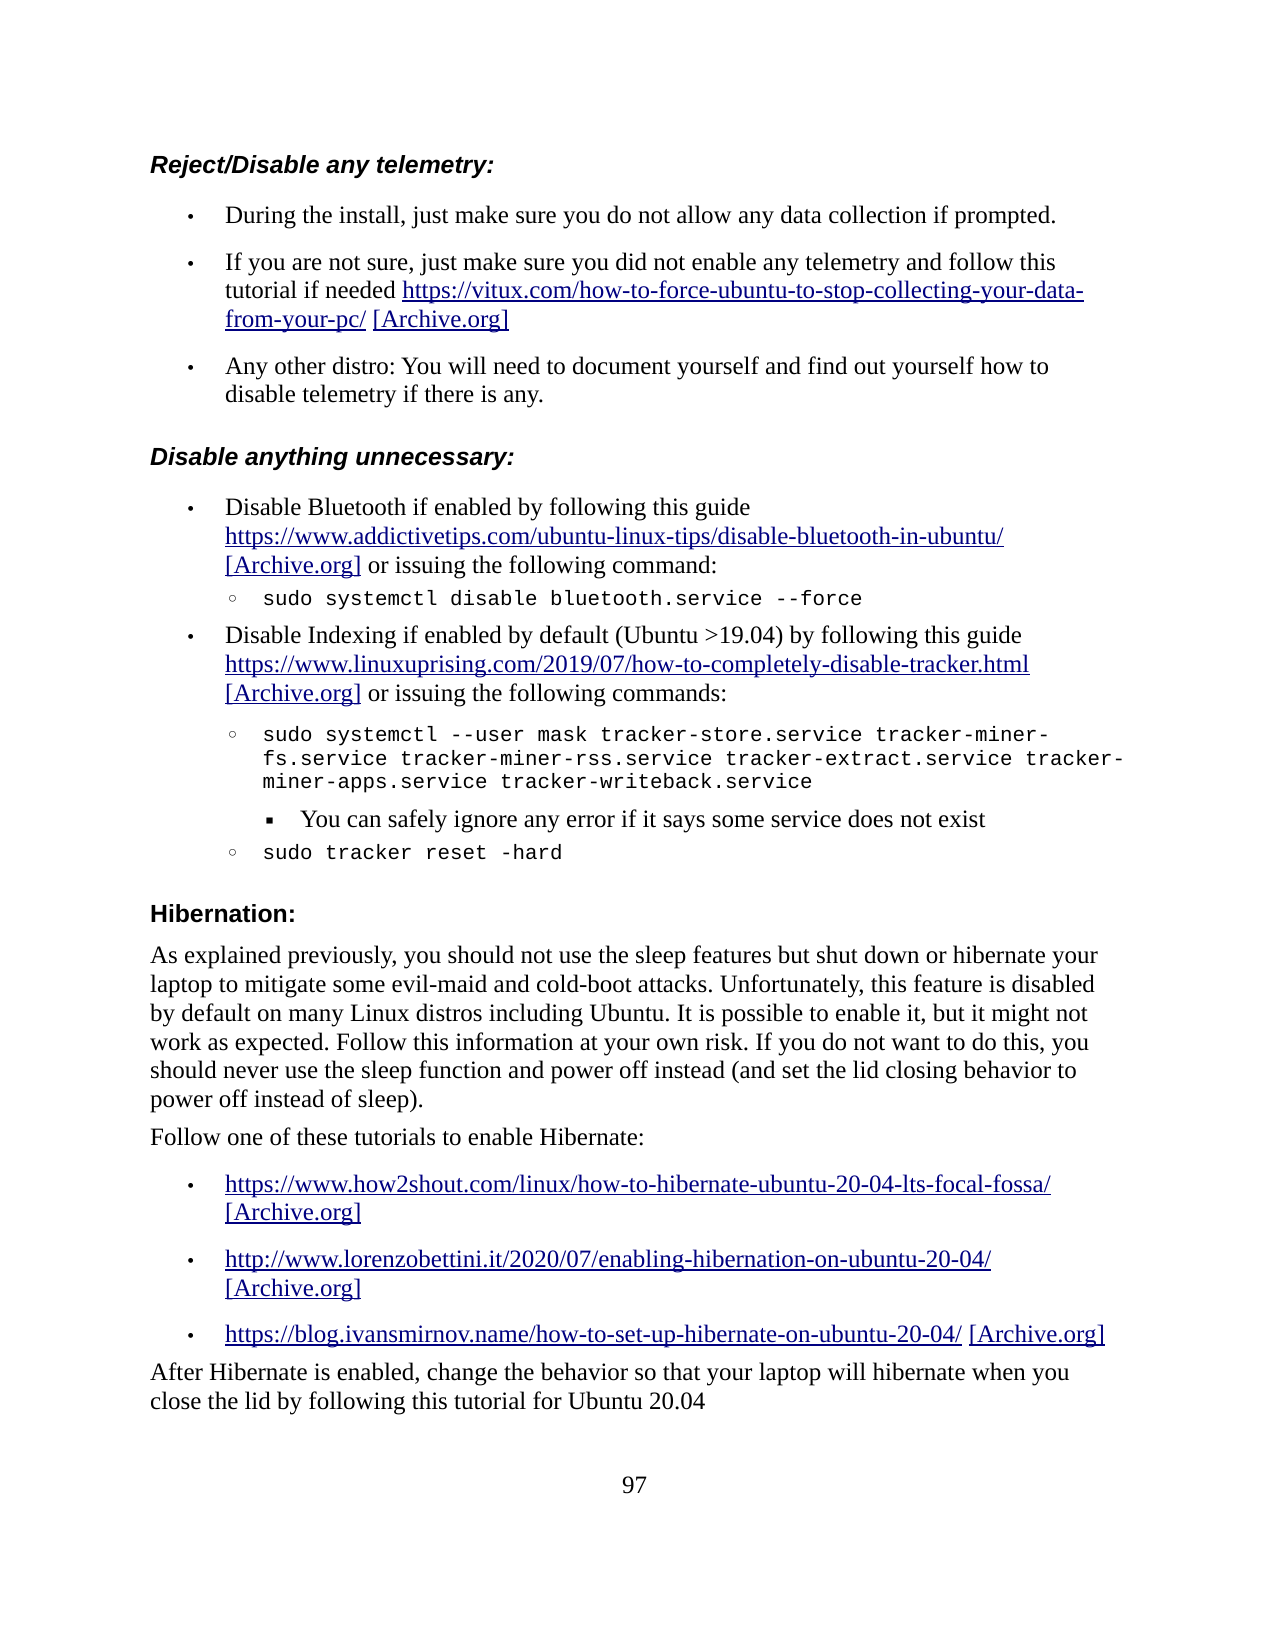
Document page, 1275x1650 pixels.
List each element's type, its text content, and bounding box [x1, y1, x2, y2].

text After Hibernate is enabled, change the behavior so that your laptop will hibernate when you close the lid by following this tutorial for Ubuntu 20.04 [150, 1357, 1125, 1415]
subtitle Disable anything unnecessary: [150, 442, 1125, 471]
list Disable Bluetooth if enabled by following this guide https://www.addictivetips.com/ubuntu-linux-tips/disable-bluetooth-in-ubuntu/ [Archive.org] or issuing the following command: [187, 492, 1125, 578]
list During the install, just make sure you do not allow any data collection if prompted. [187, 200, 1125, 229]
list Disable Indexing if enabled by default (Ubuntu >19.04) by following this guide https://www.linuxuprising.com/2019/07/how-to-completely-disable-tracker.html [Archive.org] or issuing the following commands: [187, 620, 1125, 706]
text As explained previously, you should not use the sleep features but shut down or hibernate your laptop to mitigate some evil-maid and cold-boot attacks. Unfortunately, this feature is disabled by default on many Linux distros including Ubuntu. It is possible to enable it, but it might not work as expected. Follow this information at your own risk. If you do not want to do this, you should never use the sleep function and power off instead (and set the lid closing behavior to power off instead of sleep). [150, 941, 1125, 1113]
list You can safely ignore any error if it says some service does not exist [262, 804, 1125, 833]
list sudo systemctl --user mask tracker-store.service tracker-miner-fs.service tracker-miner-rss.service tracker-extract.service tracker-miner-apps.service tracker-writeback.service [225, 724, 1125, 795]
list Any other distro: You will need to document yourself and find out yourself how to disable telemetry if there is any. [187, 351, 1125, 408]
list sudo systemctl disable bluetooth.service --force [225, 587, 1125, 611]
list If you are not sure, just make sure you did not enable any telemetry and follow this tutorial if needed https://vitux.com/how-to-force-ubuntu-to-stop-collecting-your-data-from-your-pc/ [Archive.org] [187, 247, 1125, 333]
subtitle Hibernation: [150, 899, 1125, 928]
list http://www.lorenzobettini.it/2020/07/enabling-hibernation-on-ubuntu-20-04/ [Archive.org] [187, 1244, 1125, 1302]
list sudo tracker reset -hard [225, 842, 1125, 866]
text Follow one of these tutorials to enable Hibernate: [150, 1122, 1125, 1151]
subtitle Reject/Disable any telemetry: [150, 150, 1125, 178]
list https://blog.ivansmirnov.name/how-to-set-up-hibernate-on-ubuntu-20-04/ [Archive.org] [187, 1319, 1125, 1348]
list https://www.how2shout.com/linux/how-to-hibernate-ubuntu-20-04-lts-focal-fossa/ [Archive.org] [187, 1169, 1125, 1226]
